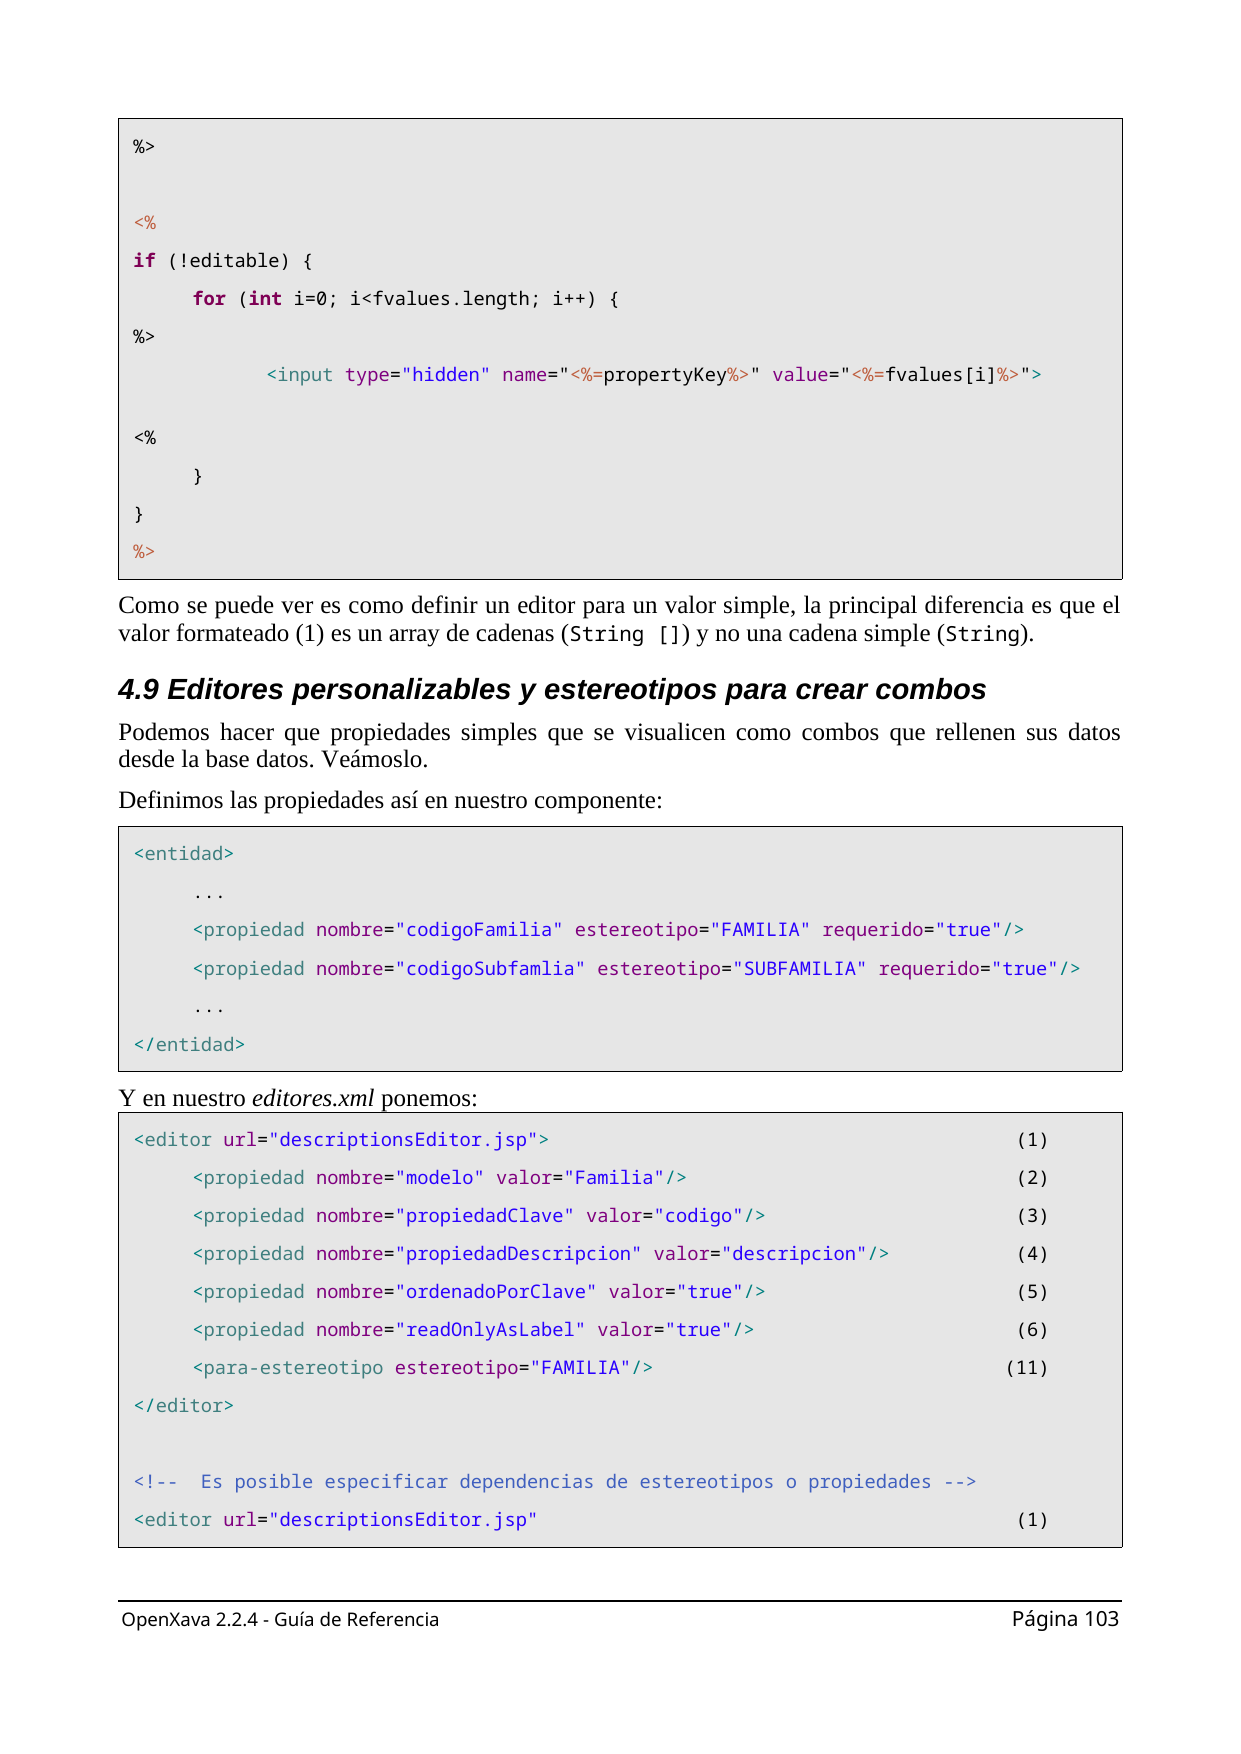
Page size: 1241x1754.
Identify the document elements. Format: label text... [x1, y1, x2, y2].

text <propiedad nombre="ordenadoPorClave" valor="true"/> (5) [119, 1264, 1122, 1302]
text <propiedad nombre="readOnlyAsLabel" valor="true"/> (6) [119, 1302, 1122, 1340]
text %> [119, 524, 1122, 579]
text Definimos las propiedades así en nuestro componente: [118, 786, 1122, 813]
text ... [119, 978, 1122, 1016]
text %> [119, 119, 1122, 156]
text <editor url="descriptionsEditor.jsp"> (1) [119, 1113, 1122, 1149]
subtitle Editores personalizables y estereotipos para crear combos [118, 673, 1122, 705]
text <entidad> [119, 827, 1122, 864]
text <propiedad nombre="modelo" valor="Familia"/> (2) [119, 1149, 1122, 1188]
text <propiedad nombre="propiedadDescripcion" valor="descripcion"/> (4) [119, 1226, 1122, 1264]
text if (!editable) { [119, 232, 1122, 270]
text <propiedad nombre="propiedadClave" valor="codigo"/> (3) [119, 1188, 1122, 1226]
text <% [119, 410, 1122, 448]
text <input type="hidden" name="<%=propertyKey%>" value="<%=fvalues[i]%>"> [119, 346, 1122, 410]
text %> [119, 308, 1122, 346]
text Podemos hacer que propiedades simples que se visualicen como combos que rellenen sus datos desde la base datos. Veámoslo. [118, 718, 1122, 773]
text <editor url="descriptionsEditor.jsp" (1) [119, 1492, 1122, 1547]
text <!-- Es posible especificar dependencias de estereotipos o propiedades --> [119, 1454, 1122, 1492]
text </editor> [119, 1378, 1122, 1416]
text <para-estereotipo estereotipo="FAMILIA"/> (11) [119, 1340, 1122, 1378]
text </entidad> [119, 1016, 1122, 1071]
text Y en nuestro editores.xml ponemos: [118, 1084, 1122, 1112]
text <propiedad nombre="codigoFamilia" estereotipo="FAMILIA" requerido="true"/> [119, 902, 1122, 940]
text for (int i=0; i<fvalues.length; i++) { [119, 270, 1122, 308]
text ... [119, 864, 1122, 902]
text Como se puede ver es como definir un editor para un valor simple, la principal diferencia es que el valor formateado (1) es un array de cadenas (String []) y no una cadena simple (String). [118, 592, 1122, 648]
text } [119, 486, 1122, 524]
text <% [119, 194, 1122, 232]
text } [119, 448, 1122, 486]
text <propiedad nombre="codigoSubfamlia" estereotipo="SUBFAMILIA" requerido="true"/> [119, 940, 1122, 978]
